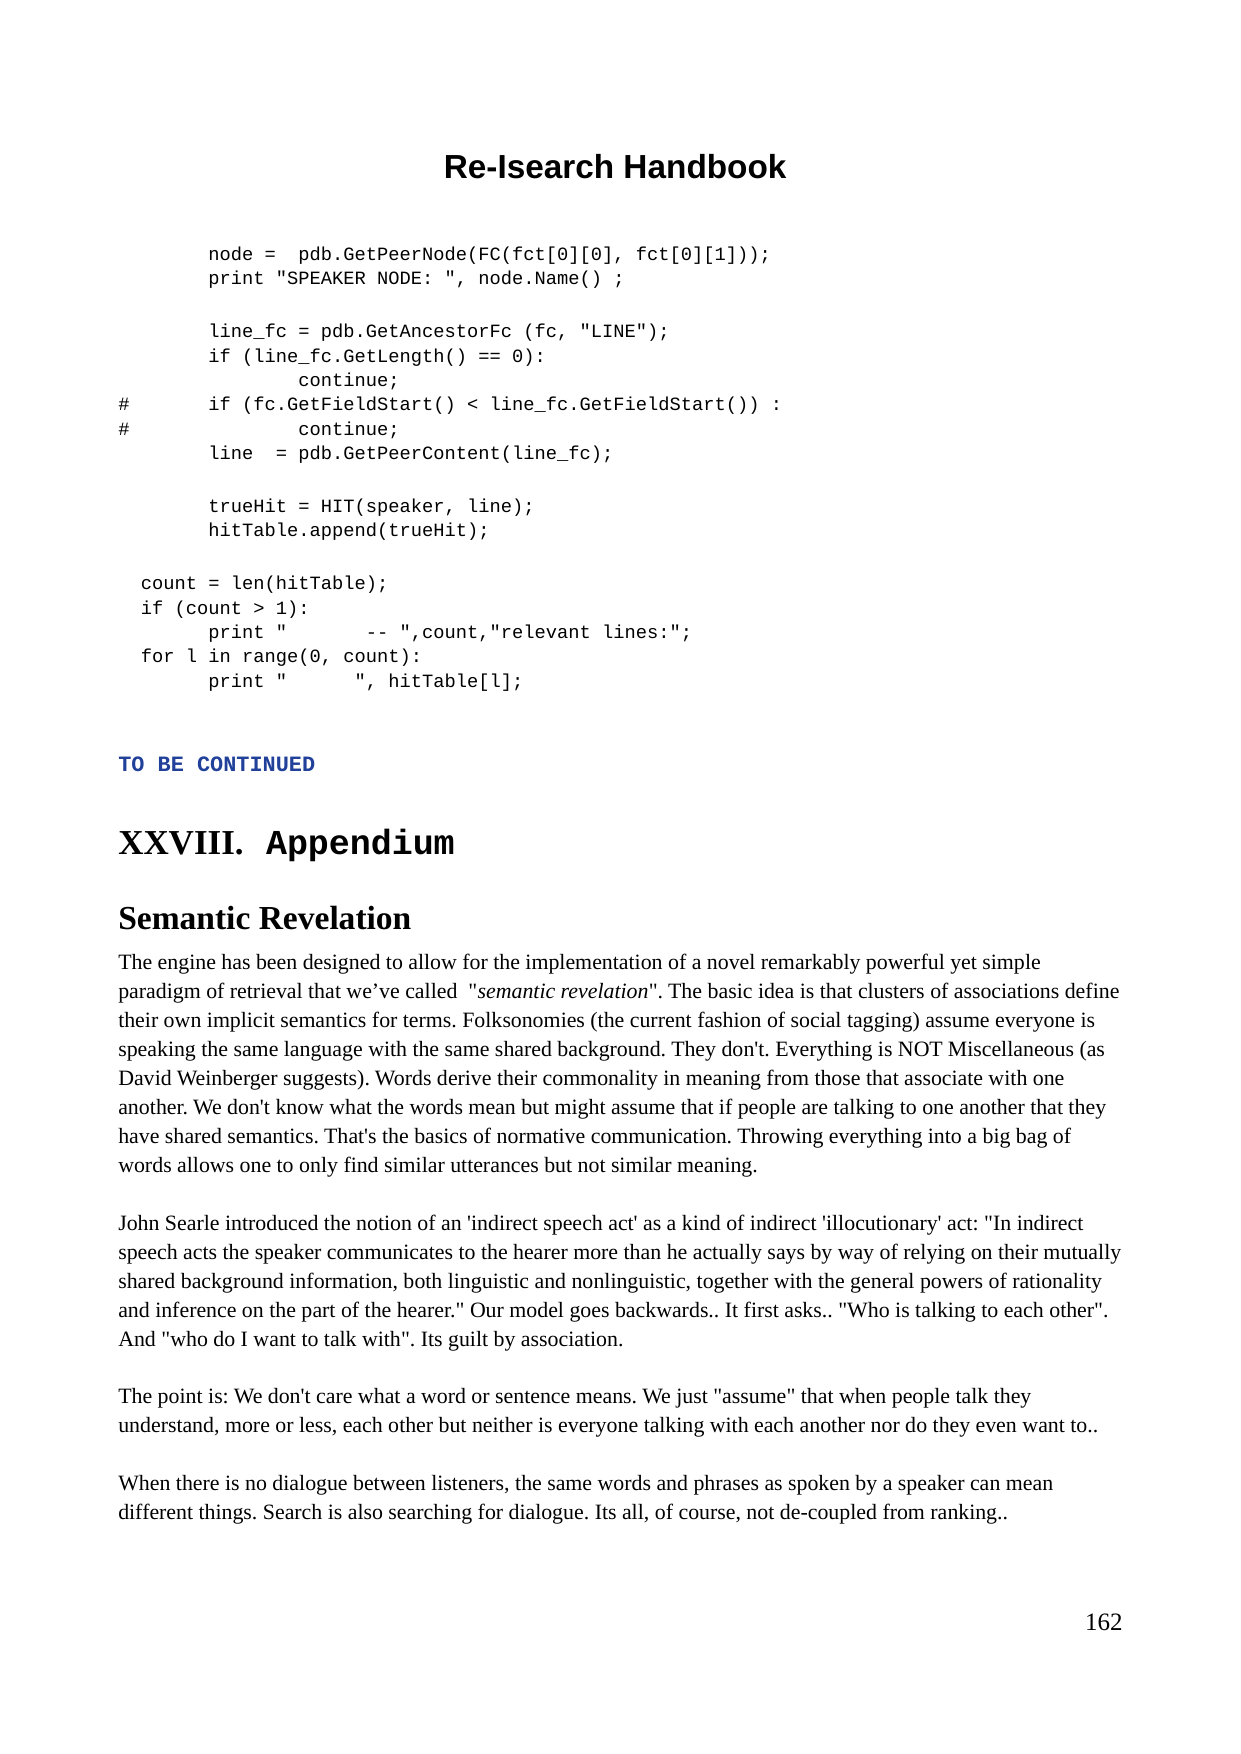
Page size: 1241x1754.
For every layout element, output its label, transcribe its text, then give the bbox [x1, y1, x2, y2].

text hitTable.append(trueHit); [118, 521, 1122, 542]
text The engine has been designed to allow for the implementation of a novel remarkably powerful yet simple paradigm of retrieval that we’ve called "semantic revelation". The basic idea is that clusters of associations define their own implicit semantics for terms. Folksonomies (the current fashion of social tagging) assume everyone is speaking the same language with the same shared background. They don't. Everything is NOT Miscellaneous (as David Weinberger suggests). Words derive their commonality in meaning from those that associate with one another. We don't know what the words mean but might assume that if people are talking to one another that they have shared semantics. That's the basics of normative communication. Throwing everything into a big bag of words allows one to only find similar utterances but not similar meaning. [118, 949, 1122, 1177]
text continue; [118, 371, 1122, 392]
text line_fc = pdb.GetAncestorFc (fc, "LINE"); [118, 322, 1122, 343]
text John Searle introduced the notion of an 'indirect speech act' as a kind of indirect 'illocutionary' act: "In indirect speech acts the speaker communicates to the hearer more than he actually says by way of relying on their mutually shared background information, both linguistic and nonlinguistic, together with the general powers of rationality and inference on the part of the hearer." Our model goes backwards.. It first asks.. "Who is talking to each other". And "who do I want to talk with". Its guilt by association. [118, 1210, 1122, 1351]
text if (line_fc.GetLength() == 0): [118, 346, 1122, 368]
text When there is no dialogue between listeners, the same words and phrases as spoken by a speaker can mean different things. Search is also searching for dialogue. Its all, of course, not de-coupled from ranking.. [118, 1441, 1122, 1524]
text if (count > 1): [118, 598, 1122, 620]
text node = pdb.GetPeerNode(FC(fct[0][0], fct[0][1])); [118, 245, 1122, 266]
text trueHit = HIT(speaker, line); [118, 497, 1122, 518]
text for l in range(0, count): [118, 647, 1122, 668]
text print "SPEAKER NODE: ", node.Name() ; [118, 269, 1122, 290]
subtitle Appendium [118, 821, 1122, 864]
text print " -- ",count,"relevant lines:"; [118, 623, 1122, 644]
text print " ", hitTable[l]; [118, 672, 1122, 693]
text # if (fc.GetFieldStart() < line_fc.GetFieldStart()) : [118, 395, 1122, 416]
text count = len(hitTable); [118, 574, 1122, 595]
text line = pdb.GetPeerContent(line_fc); [118, 444, 1122, 465]
text The point is: We don't care what a word or sentence means. We just "assume" that when people talk they understand, more or less, each other but neither is everyone talking with each another nor do they even want to.. [118, 1383, 1122, 1438]
text TO BE CONTINUED [118, 753, 1122, 778]
text # continue; [118, 419, 1122, 441]
subtitle Semantic Revelation [118, 898, 1122, 937]
